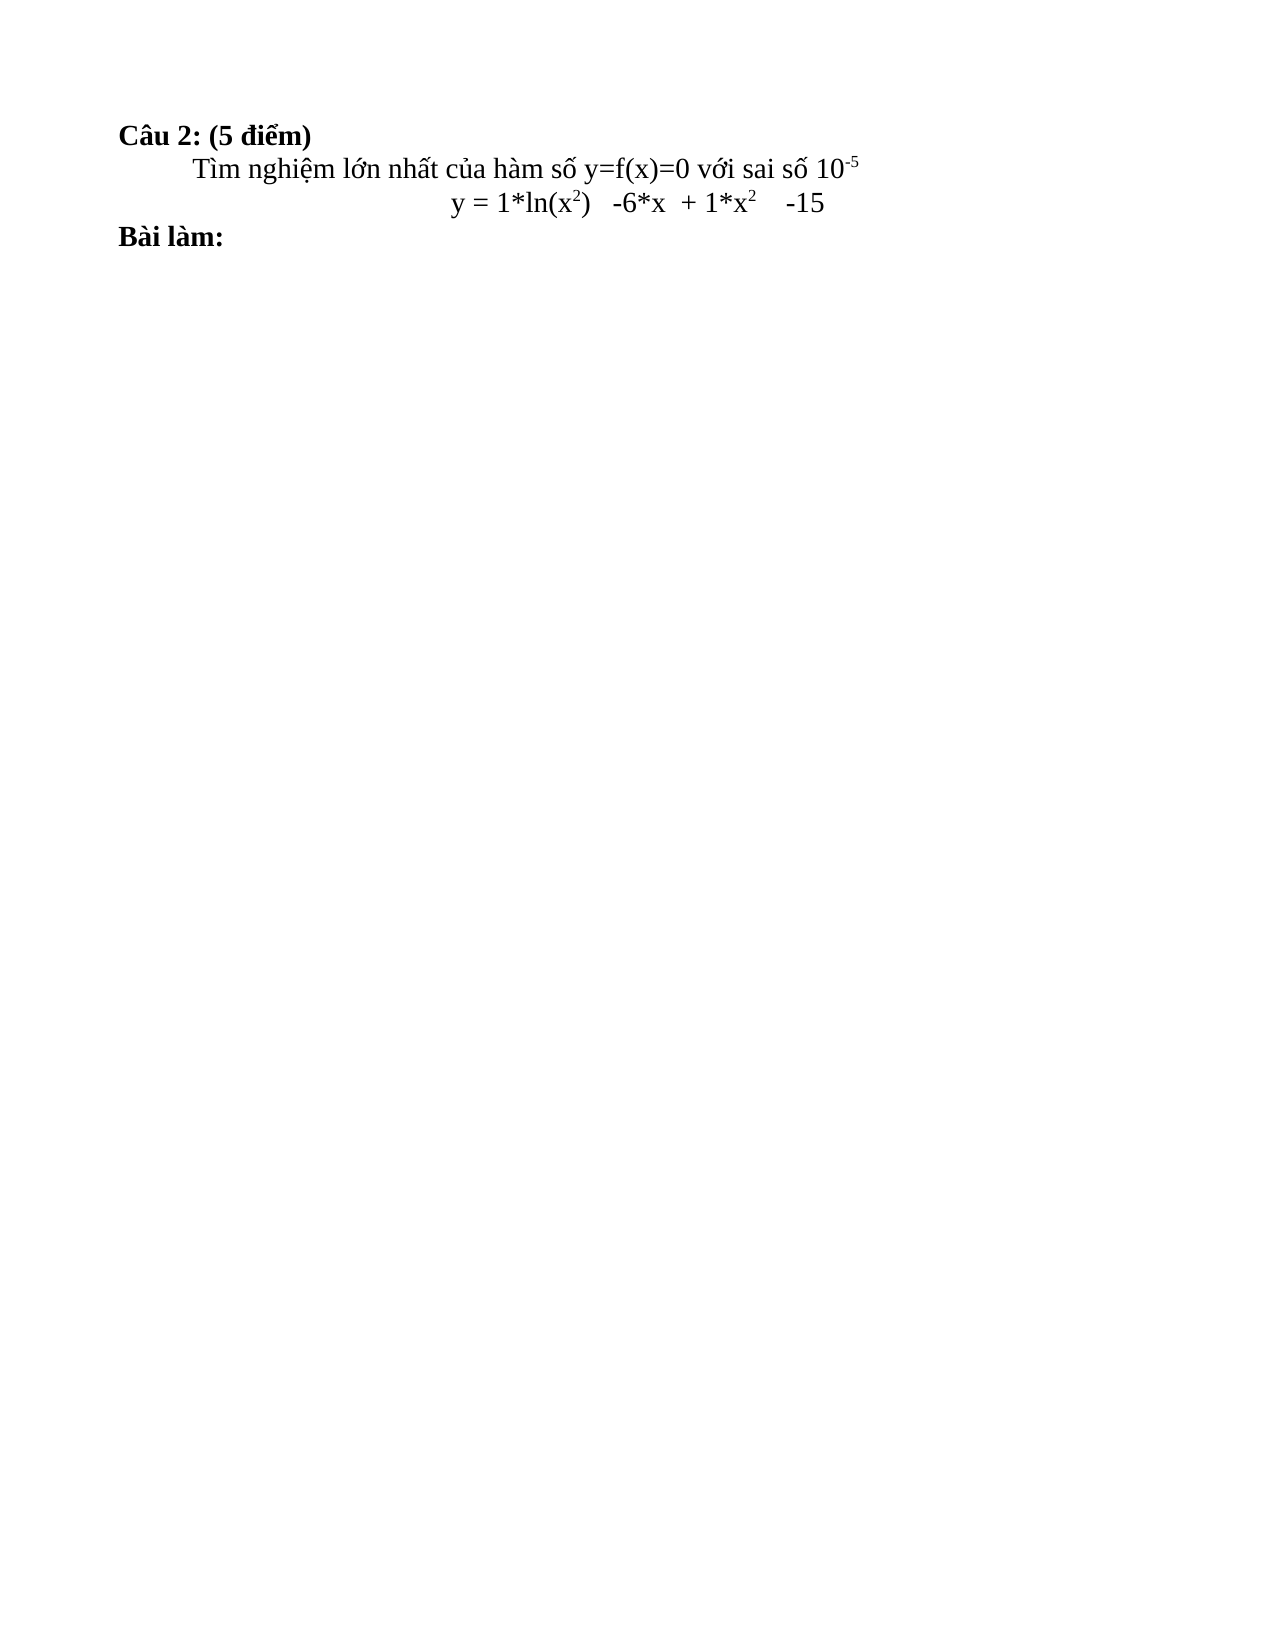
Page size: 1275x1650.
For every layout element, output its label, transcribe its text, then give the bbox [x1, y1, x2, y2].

text y = 1*ln(x2) -6*x + 1*x2 -15 [118, 185, 1157, 219]
text Câu 2: (5 điểm) [118, 118, 1157, 152]
text Tìm nghiệm lớn nhất của hàm số y=f(x)=0 với sai số 10-5 [118, 152, 1157, 185]
text Bài làm: [118, 219, 1157, 252]
